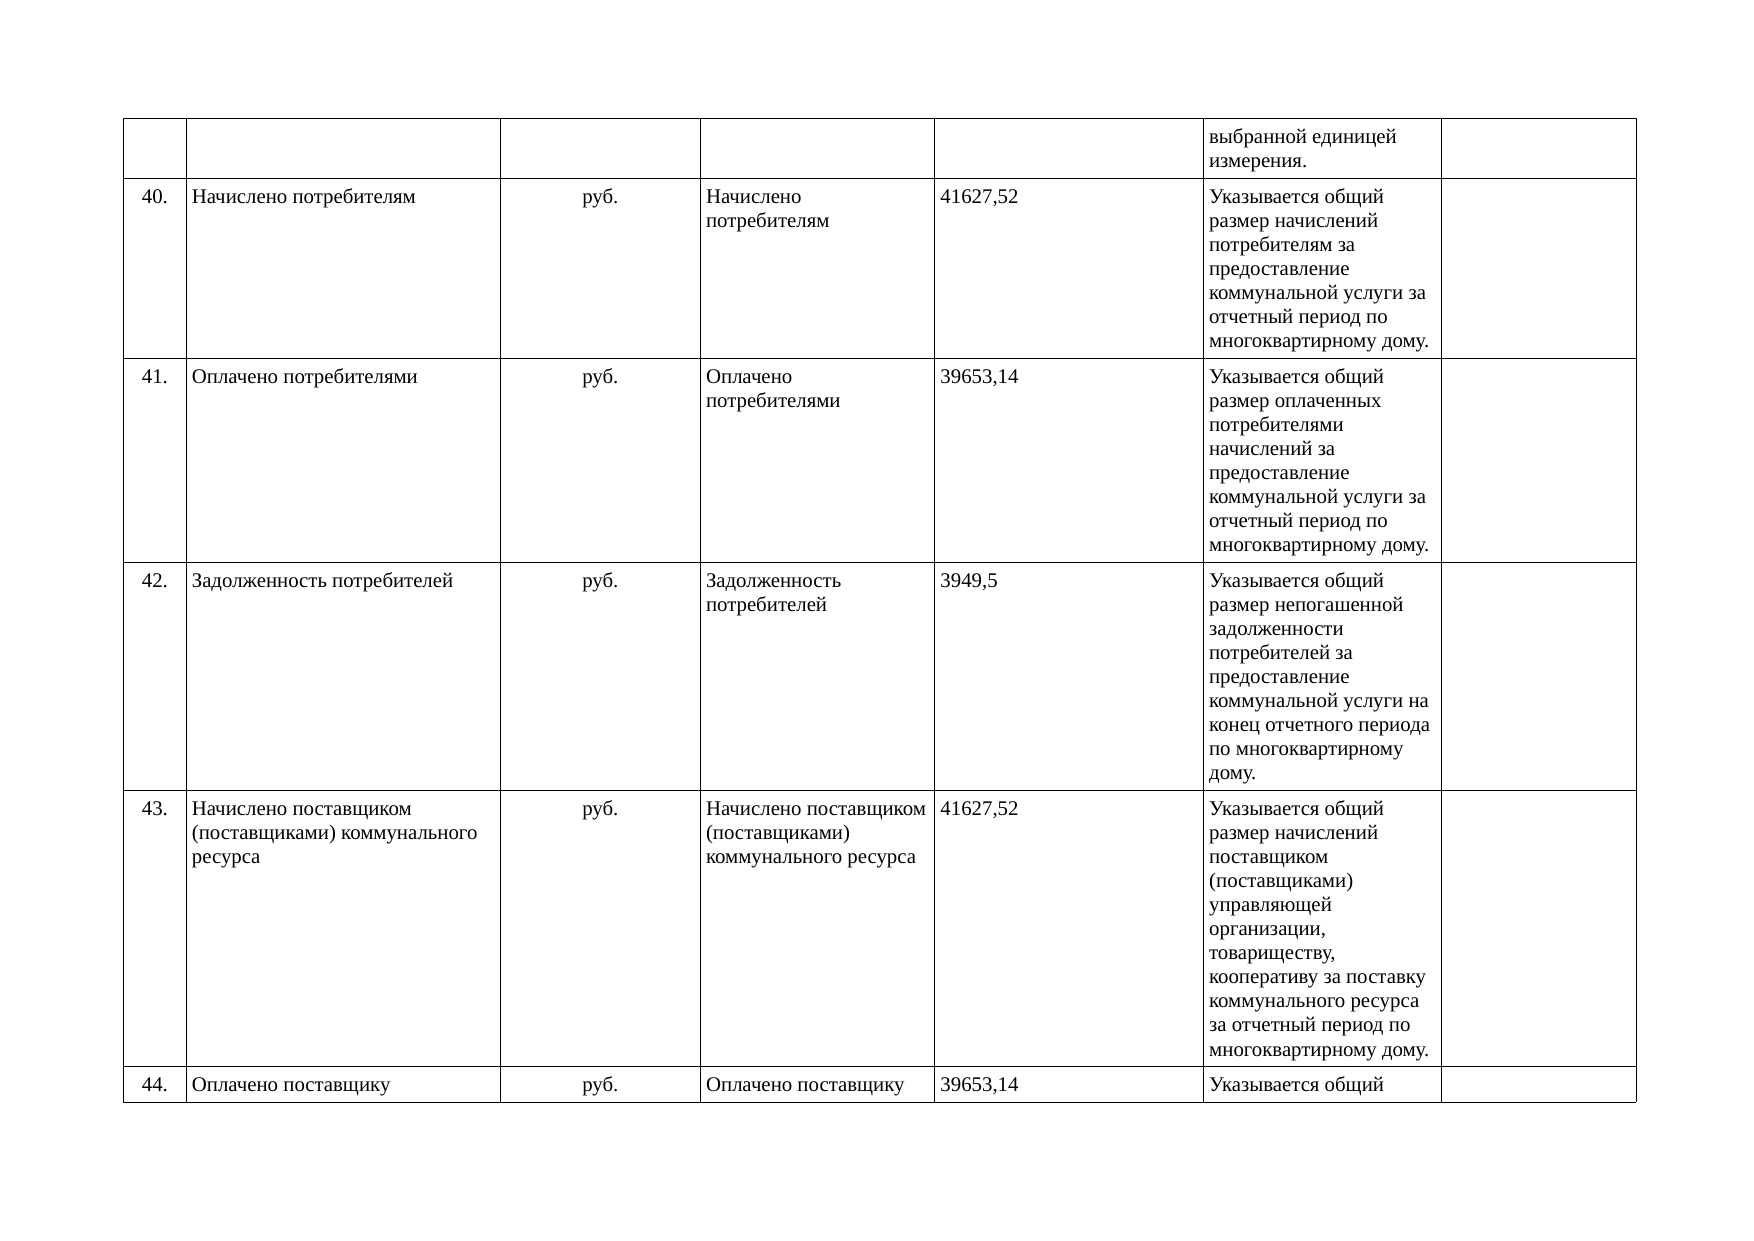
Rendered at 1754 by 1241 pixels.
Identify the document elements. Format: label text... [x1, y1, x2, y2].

table_cell Начислено поставщиком (поставщиками) коммунального ресурса [701, 791, 934, 1066]
table_cell руб. [501, 791, 700, 1066]
table_cell 40. [124, 179, 186, 358]
table_cell Оплачено потребителями [187, 359, 500, 562]
table_cell Начислено потребителям [701, 179, 934, 358]
table_cell 39653,14 [935, 359, 1203, 562]
table_cell 39653,14 [935, 1067, 1203, 1102]
table_cell Указывается общий размер непогашенной задолженности потребителей за предоставление коммунальной услуги на конец отчетного периода по многоквартирному дому. [1204, 563, 1441, 790]
table_cell Начислено поставщиком (поставщиками) коммунального ресурса [187, 791, 500, 1066]
table_cell 41627,52 [935, 179, 1203, 358]
table_cell [1442, 791, 1636, 1066]
table_cell 43. [124, 791, 186, 1066]
table_cell Начислено потребителям [187, 179, 500, 358]
table_cell выбранной единицей измерения. [1204, 119, 1441, 178]
table_cell [701, 119, 934, 178]
table_cell [1442, 359, 1636, 562]
table_cell 3949,5 [935, 563, 1203, 790]
table_cell [187, 119, 500, 178]
table_cell [1442, 1067, 1636, 1102]
table_cell руб. [501, 179, 700, 358]
table_cell 44. [124, 1067, 186, 1102]
table_cell [501, 119, 700, 178]
table_cell руб. [501, 563, 700, 790]
table_cell руб. [501, 359, 700, 562]
table_cell 41627,52 [935, 791, 1203, 1066]
table_cell [124, 119, 186, 178]
table_cell Оплачено поставщику [187, 1067, 500, 1102]
table_cell 42. [124, 563, 186, 790]
table_cell [1442, 563, 1636, 790]
table_cell Задолженность потребителей [187, 563, 500, 790]
table_cell Оплачено потребителями [701, 359, 934, 562]
table_cell [1442, 179, 1636, 358]
table_cell [935, 119, 1203, 178]
table_cell Указывается общий [1204, 1067, 1441, 1102]
table_cell Задолженность потребителей [701, 563, 934, 790]
table_cell 41. [124, 359, 186, 562]
table_cell Оплачено поставщику [701, 1067, 934, 1102]
table_cell Указывается общий размер начислений поставщиком (поставщиками) управляющей организации, товариществу, кооперативу за поставку коммунального ресурса за отчетный период по многоквартирному дому. [1204, 791, 1441, 1066]
table_cell Указывается общий размер оплаченных потребителями начислений за предоставление коммунальной услуги за отчетный период по многоквартирному дому. [1204, 359, 1441, 562]
table_cell Указывается общий размер начислений потребителям за предоставление коммунальной услуги за отчетный период по многоквартирному дому. [1204, 179, 1441, 358]
table_cell [1442, 119, 1636, 178]
table_cell руб. [501, 1067, 700, 1102]
